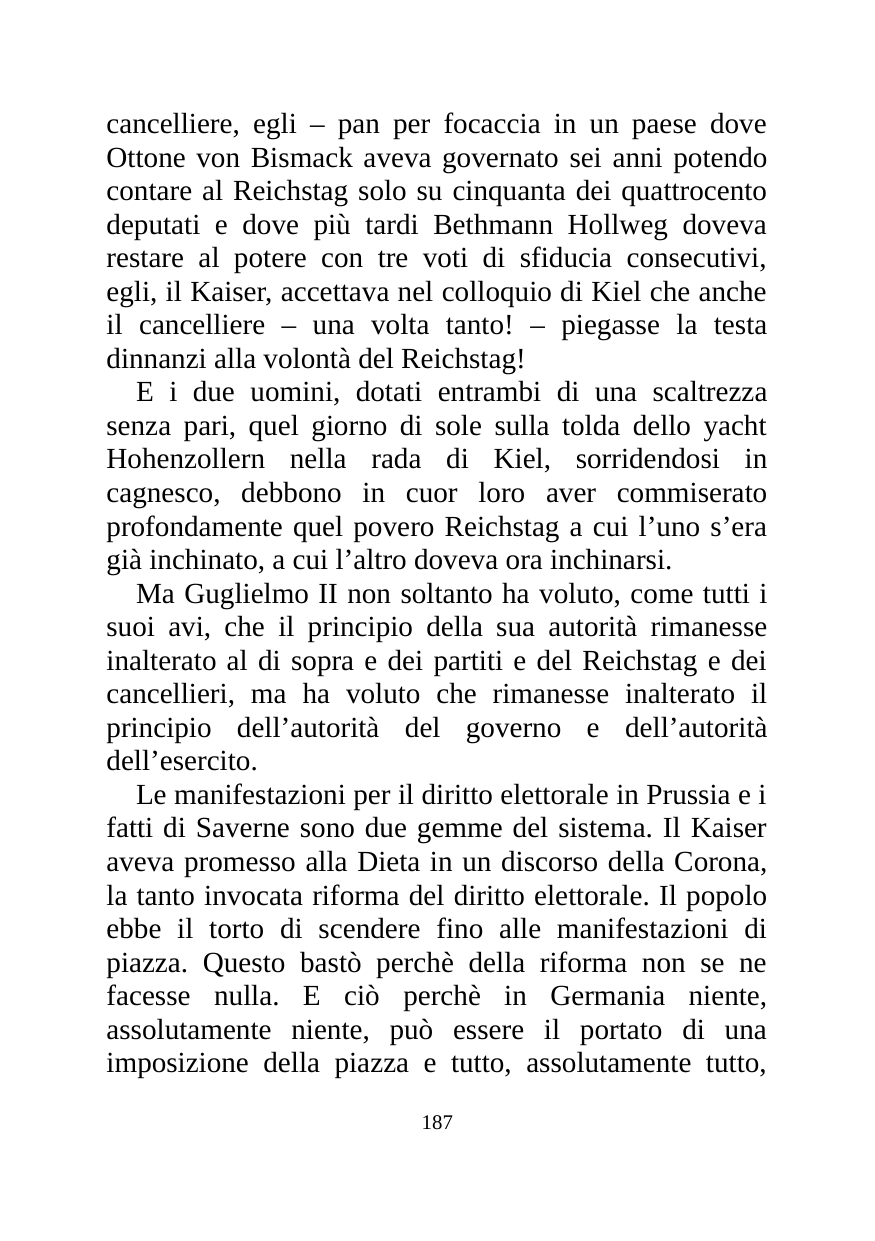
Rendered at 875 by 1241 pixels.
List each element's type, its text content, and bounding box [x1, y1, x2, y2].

text cancelliere, egli – pan per focaccia in un paese dove Ottone von Bismack aveva governato sei anni potendo contare al Reichstag solo su cinquanta dei quattrocento deputati e dove più tardi Bethmann Hollweg doveva restare al potere con tre voti di sfiducia consecutivi, egli, il Kaiser, accettava nel colloquio di Kiel che anche il cancelliere – una volta tanto! – piegasse la testa dinnanzi alla volontà del Reichstag! [106, 106, 768, 374]
text Ma Guglielmo II non soltanto ha voluto, come tutti i suoi avi, che il principio della sua autorità rimanesse inalterato al di sopra e dei partiti e del Reichstag e dei cancellieri, ma ha voluto che rimanesse inalterato il principio dell’autorità del governo e dell’autorità dell’esercito. [106, 576, 768, 777]
text Le manifestazioni per il diritto elettorale in Prussia e i fatti di Saverne sono due gemme del sistema. Il Kaiser aveva promesso alla Dieta in un discorso della Corona, la tanto invocata riforma del diritto elettorale. Il popolo ebbe il torto di scendere fino alle manifestazioni di piazza. Questo bastò perchè della riforma non se ne facesse nulla. E ciò perchè in Germania niente, assolutamente niente, può essere il portato di una imposizione della piazza e tutto, assolutamente tutto, [106, 777, 768, 1079]
text E i due uomini, dotati entrambi di una scaltrezza senza pari, quel giorno di sole sulla tolda dello yacht Hohenzollern nella rada di Kiel, sorridendosi in cagnesco, debbono in cuor loro aver commiserato profondamente quel povero Reichstag a cui l’uno s’era già inchinato, a cui l’altro doveva ora inchinarsi. [106, 374, 768, 576]
